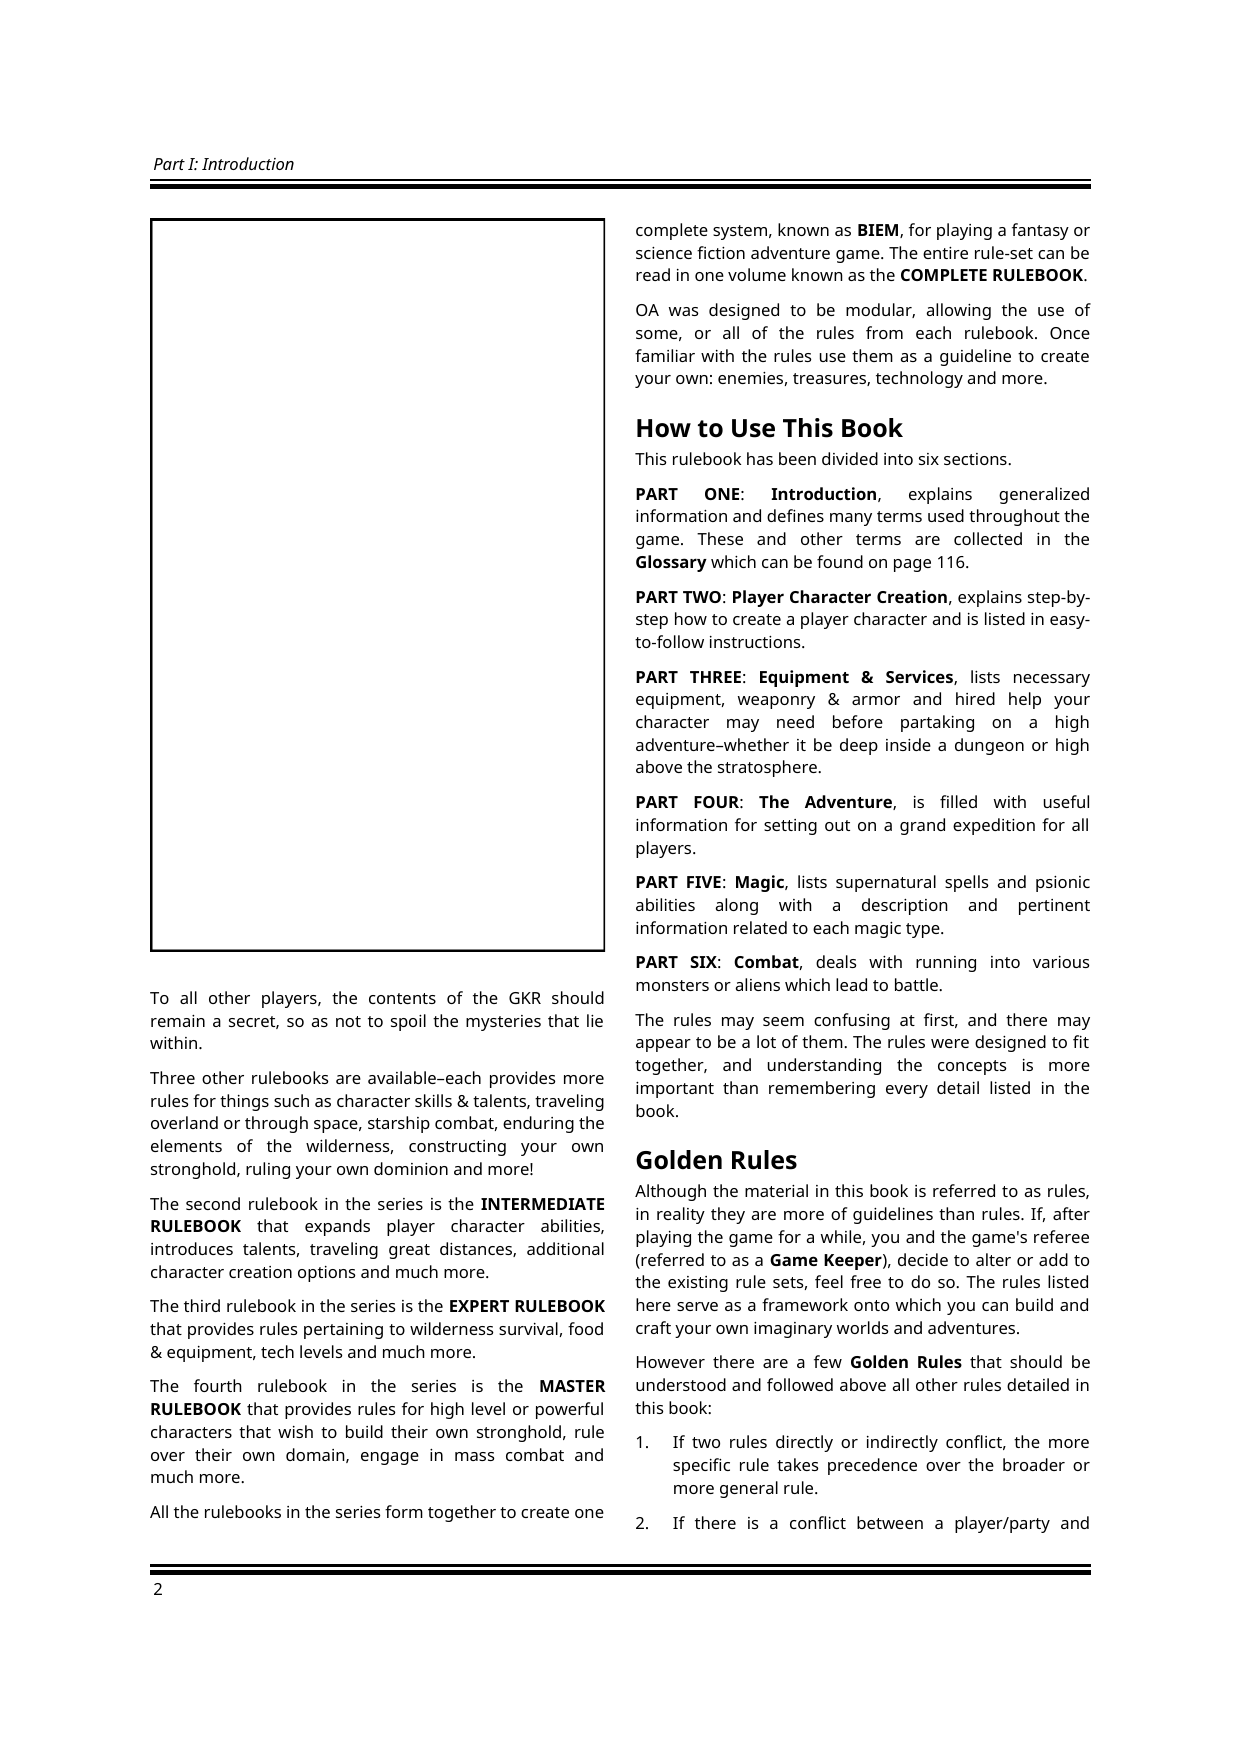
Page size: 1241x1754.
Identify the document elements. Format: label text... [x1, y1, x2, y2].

text All the rulebooks in the series form together to create one [150, 1501, 605, 1523]
text PART FIVE: Magic, lists supernatural spells and psionic abilities along with a description and pertinent information related to each magic type. [635, 871, 1091, 939]
text Although the material in this book is referred to as rules, in reality they are more of guidelines than rules. If, after playing the game for a while, you and the game's referee (referred to as a Game Keeper), decide to alter or add to the existing rule sets, feel free to do so. The rules listed here serve as a framework onto which you can build and craft your own imaginary worlds and adventures. [635, 1180, 1091, 1339]
text Three other rulebooks are available–each provides more rules for things such as character skills & talents, traveling overland or through space, starship combat, enduring the elements of the wilderness, constructing your own stronghold, ruling your own dominion and more! [150, 1067, 605, 1180]
text PART THREE: Equipment & Services, lists necessary equipment, weaponry & armor and hired help your character may need before partaking on a high adventure–whether it be deep inside a dungeon or high above the stratosphere. [635, 665, 1091, 779]
text The rules may seem confusing at first, and there may appear to be a lot of them. The rules were designed to fit together, and understanding the concepts is more important than remembering every detail listed in the book. [635, 1008, 1091, 1122]
text However there are a few Golden Rules that should be understood and followed above all other rules detailed in this book: [635, 1351, 1091, 1419]
text complete system, known as BIEM, for playing a fantasy or science fiction adventure game. The entire rule-set can be read in one volume known as the COMPLETE RULEBOOK. [635, 219, 1091, 287]
picture [150, 218, 606, 952]
list If there is a conflict between a player/party and [635, 1511, 1091, 1534]
text To all other players, the contents of the GKR should remain a secret, so as not to spoil the mysteries that lie within. [150, 986, 605, 1054]
text The third rulebook in the series is the EXPERT RULEBOOK that provides rules pertaining to wilderness survival, food & equipment, tech levels and much more. [150, 1295, 605, 1363]
list If two rules directly or indirectly conflict, the more specific rule takes precedence over the broader or more general rule. [635, 1431, 1091, 1499]
text The second rulebook in the series is the INTERMEDIATE RULEBOOK that expands player character abilities, introduces talents, traveling great distances, additional character creation options and much more. [150, 1192, 605, 1283]
text PART ONE: Introduction, explains generalized information and defines many terms used throughout the game. These and other terms are collected in the Glossary which can be found on page 88. [635, 482, 1091, 573]
text The fourth rulebook in the series is the MASTER RULEBOOK that provides rules for high level or powerful characters that wish to build their own stronghold, rule over their own domain, engage in mass combat and much more. [150, 1375, 605, 1488]
subtitle How to Use This Book [635, 411, 1091, 445]
subtitle Golden Rules [635, 1143, 1091, 1177]
text This rulebook has been divided into six sections. [635, 448, 1091, 470]
text PART FOUR: The Adventure, is filled with useful information for setting out on a grand expedition for all players. [635, 791, 1091, 859]
text PART TWO: Player Character Creation, explains step-by-step how to create a player character and is listed in easy-to-follow instructions. [635, 585, 1091, 653]
text OA was designed to be modular, allowing the use of some, or all of the rules from each rulebook. Once familiar with the rules use them as a guideline to create your own: enemies, treasures, technology and more. [635, 299, 1091, 389]
text PART SIX: Combat, deals with running into various monsters or aliens which lead to battle. [635, 951, 1091, 996]
